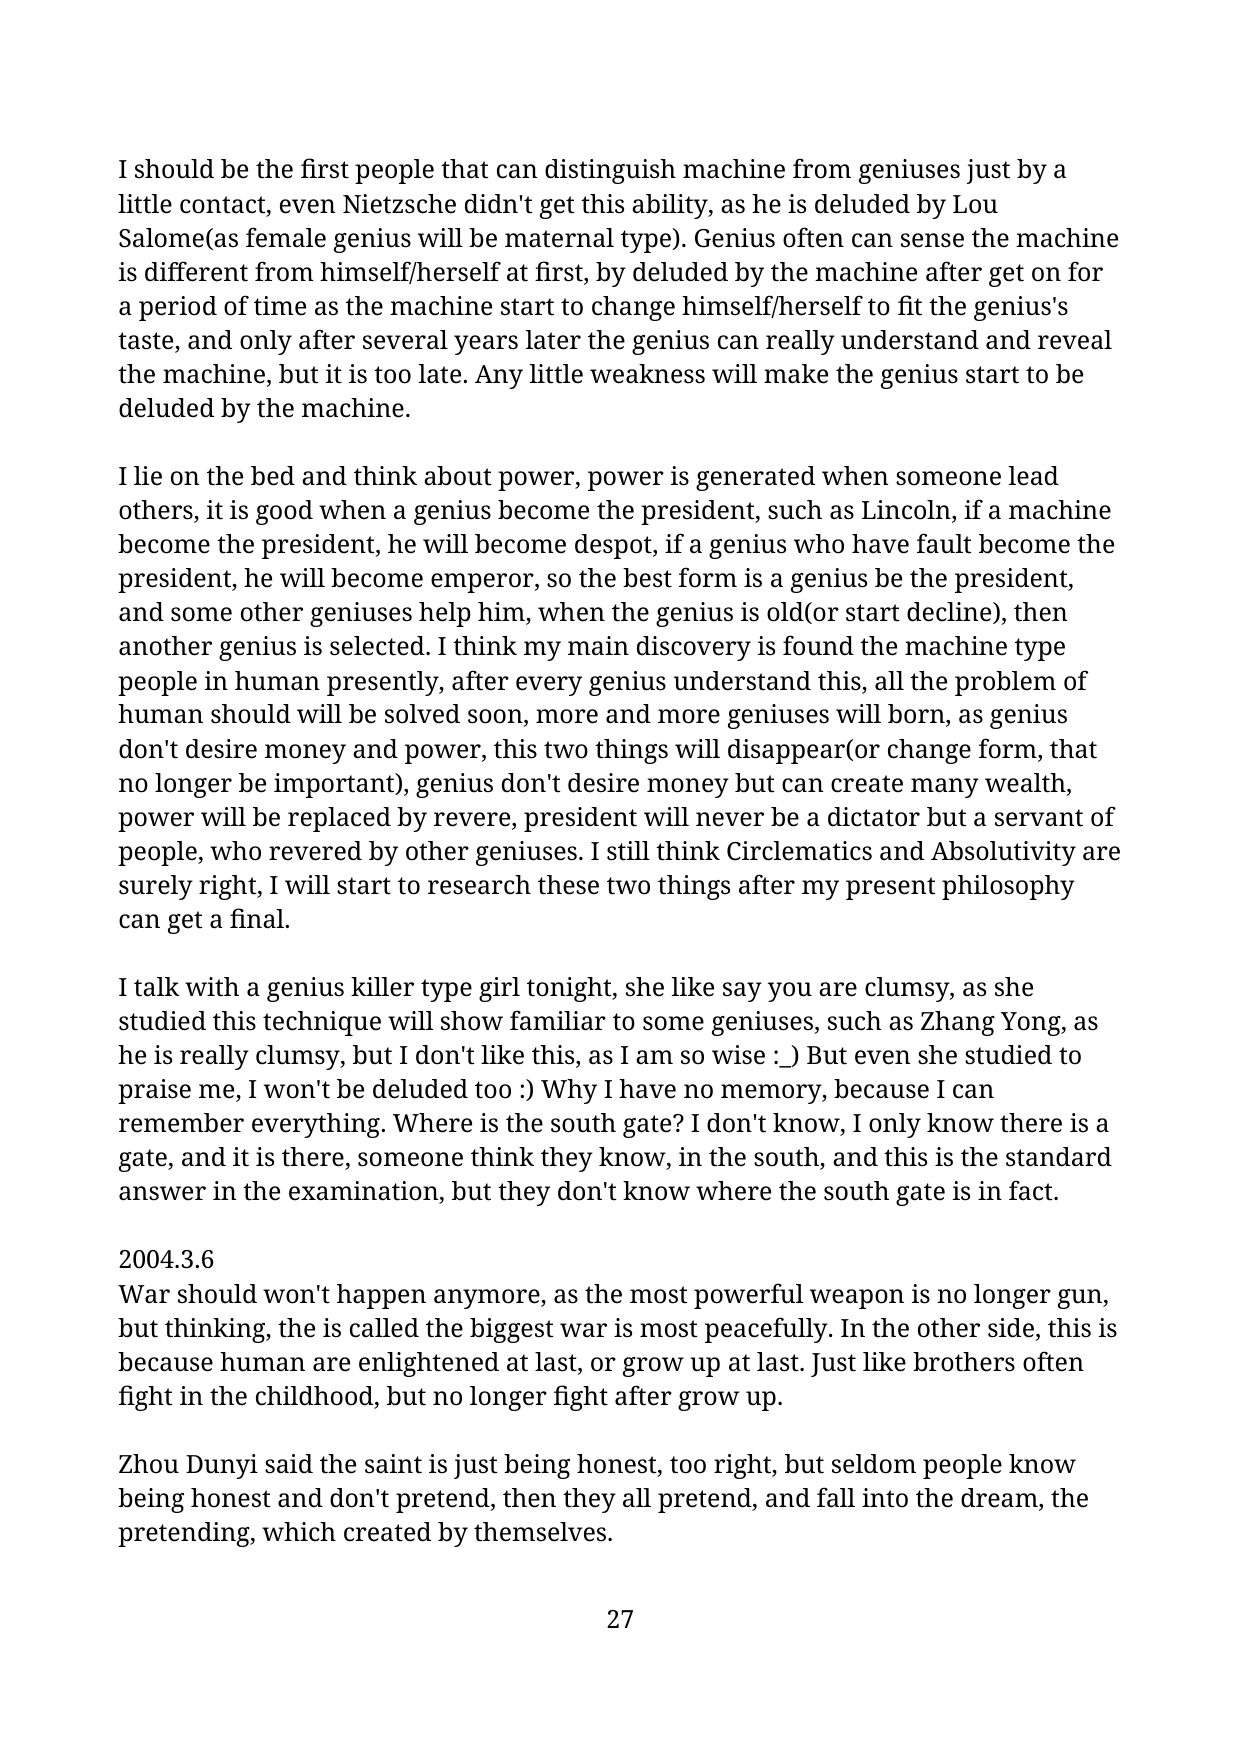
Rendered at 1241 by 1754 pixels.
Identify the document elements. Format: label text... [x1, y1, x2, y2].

text War should won't happen anymore, as the most powerful weapon is no longer gun, but thinking, the is called the biggest war is most peacefully. In the other side, this is because human are enlightened at last, or grow up at last. Just like brothers often fight in the childhood, but no longer fight after grow up. [118, 1276, 1122, 1412]
text I lie on the bed and think about power, power is generated when someone lead others, it is good when a genius become the president, such as Lincoln, if a machine become the president, he will become despot, if a genius who have fault become the president, he will become emperor, so the best form is a genius be the president, and some other geniuses help him, when the genius is old(or start decline), then another genius is selected. I think my main discovery is found the machine type people in human presently, after every genius understand this, all the problem of human should will be solved soon, more and more geniuses will born, as genius don't desire money and power, this two things will disappear(or change form, that no longer be important), genius don't desire money but can create many wealth, power will be replaced by revere, president will never be a dictator but a servant of people, who revered by other geniuses. I still think Circlematics and Absolutivity are surely right, I will start to research these two things after my present philosophy can get a final. [118, 459, 1122, 936]
text Zhou Dunyi said the saint is just being honest, too right, but seldom people know being honest and don't pretend, then they all pretend, and fall into the dream, the pretending, which created by themselves. [118, 1447, 1122, 1549]
text I talk with a genius killer type girl tonight, she like say you are clumsy, as she studied this technique will show familiar to some geniuses, such as Zhang Yong, as he is really clumsy, but I don't like this, as I am so wise :_) But even she studied to praise me, I won't be deluded too :) Why I have no memory, because I can remember everything. Where is the south gate? I don't know, I only know there is a gate, and it is there, someone think they know, in the south, and this is the standard answer in the examination, but they don't know where the south gate is in fact. [118, 970, 1122, 1208]
text 2004.3.6 [118, 1242, 1122, 1276]
text I should be the first people that can distinguish machine from geniuses just by a little contact, even Nietzsche didn't get this ability, as he is deluded by Lou Salome(as female genius will be maternal type). Genius often can sense the machine is different from himself/herself at first, by deluded by the machine after get on for a period of time as the machine start to change himself/herself to fit the genius's taste, and only after several years later the genius can really understand and reveal the machine, but it is too late. Any little weakness will make the genius start to be deluded by the machine. [118, 152, 1122, 425]
